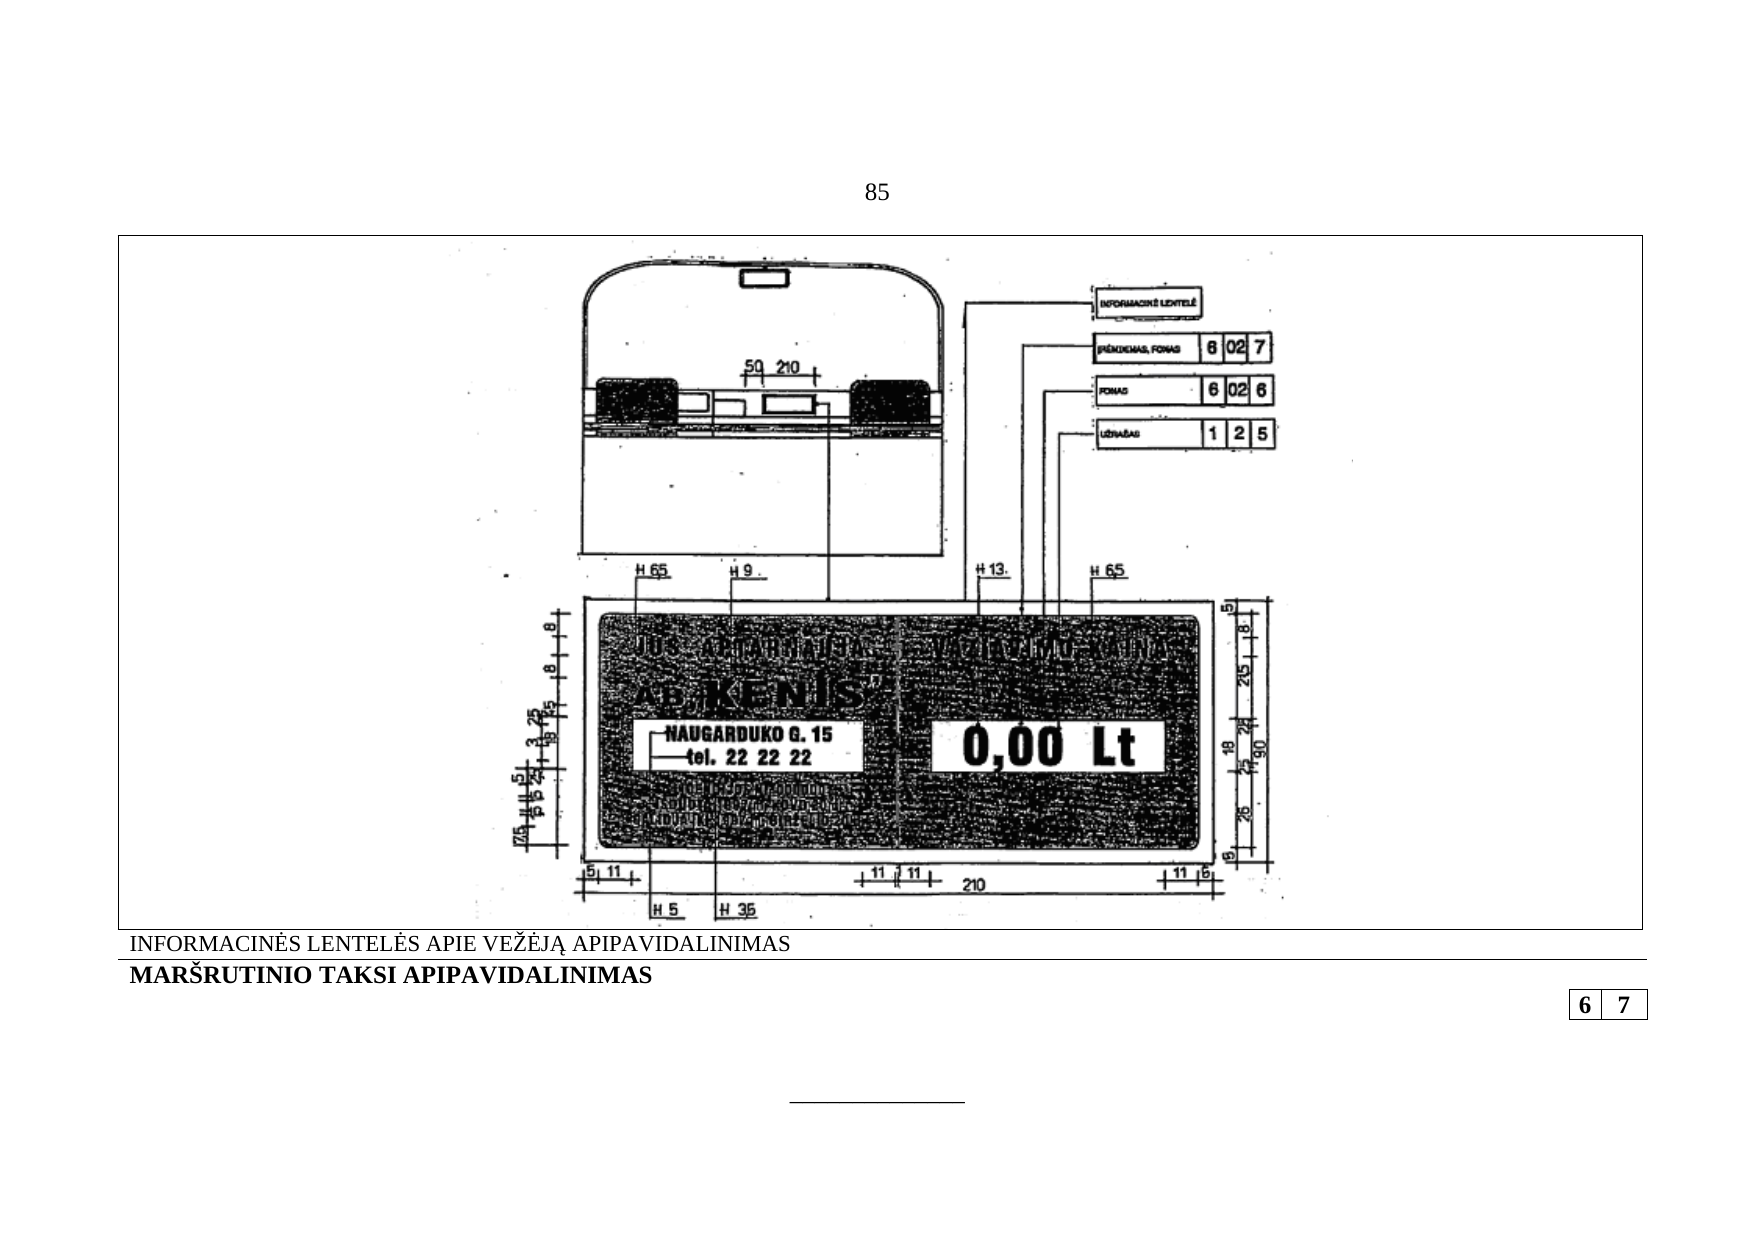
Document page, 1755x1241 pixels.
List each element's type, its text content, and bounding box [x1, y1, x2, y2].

table_cell [1601, 960, 1647, 989]
table_cell 6 [1570, 990, 1601, 1018]
table_cell MARŠRUTINIO TAKSI APIPAVIDALINIMAS [118, 960, 1570, 1018]
table_header [1353, 236, 1642, 929]
table_cell [1570, 960, 1601, 989]
table_cell INFORMACINĖS LENTELĖS APIE VEŽĖJĄ APIPAVIDALINIMAS [118, 930, 1642, 959]
table_cell [1642, 929, 1647, 959]
text ______________ [118, 1077, 1636, 1106]
table_cell 7 [1602, 990, 1647, 1018]
table_header [119, 236, 440, 929]
table_header [1643, 235, 1647, 929]
